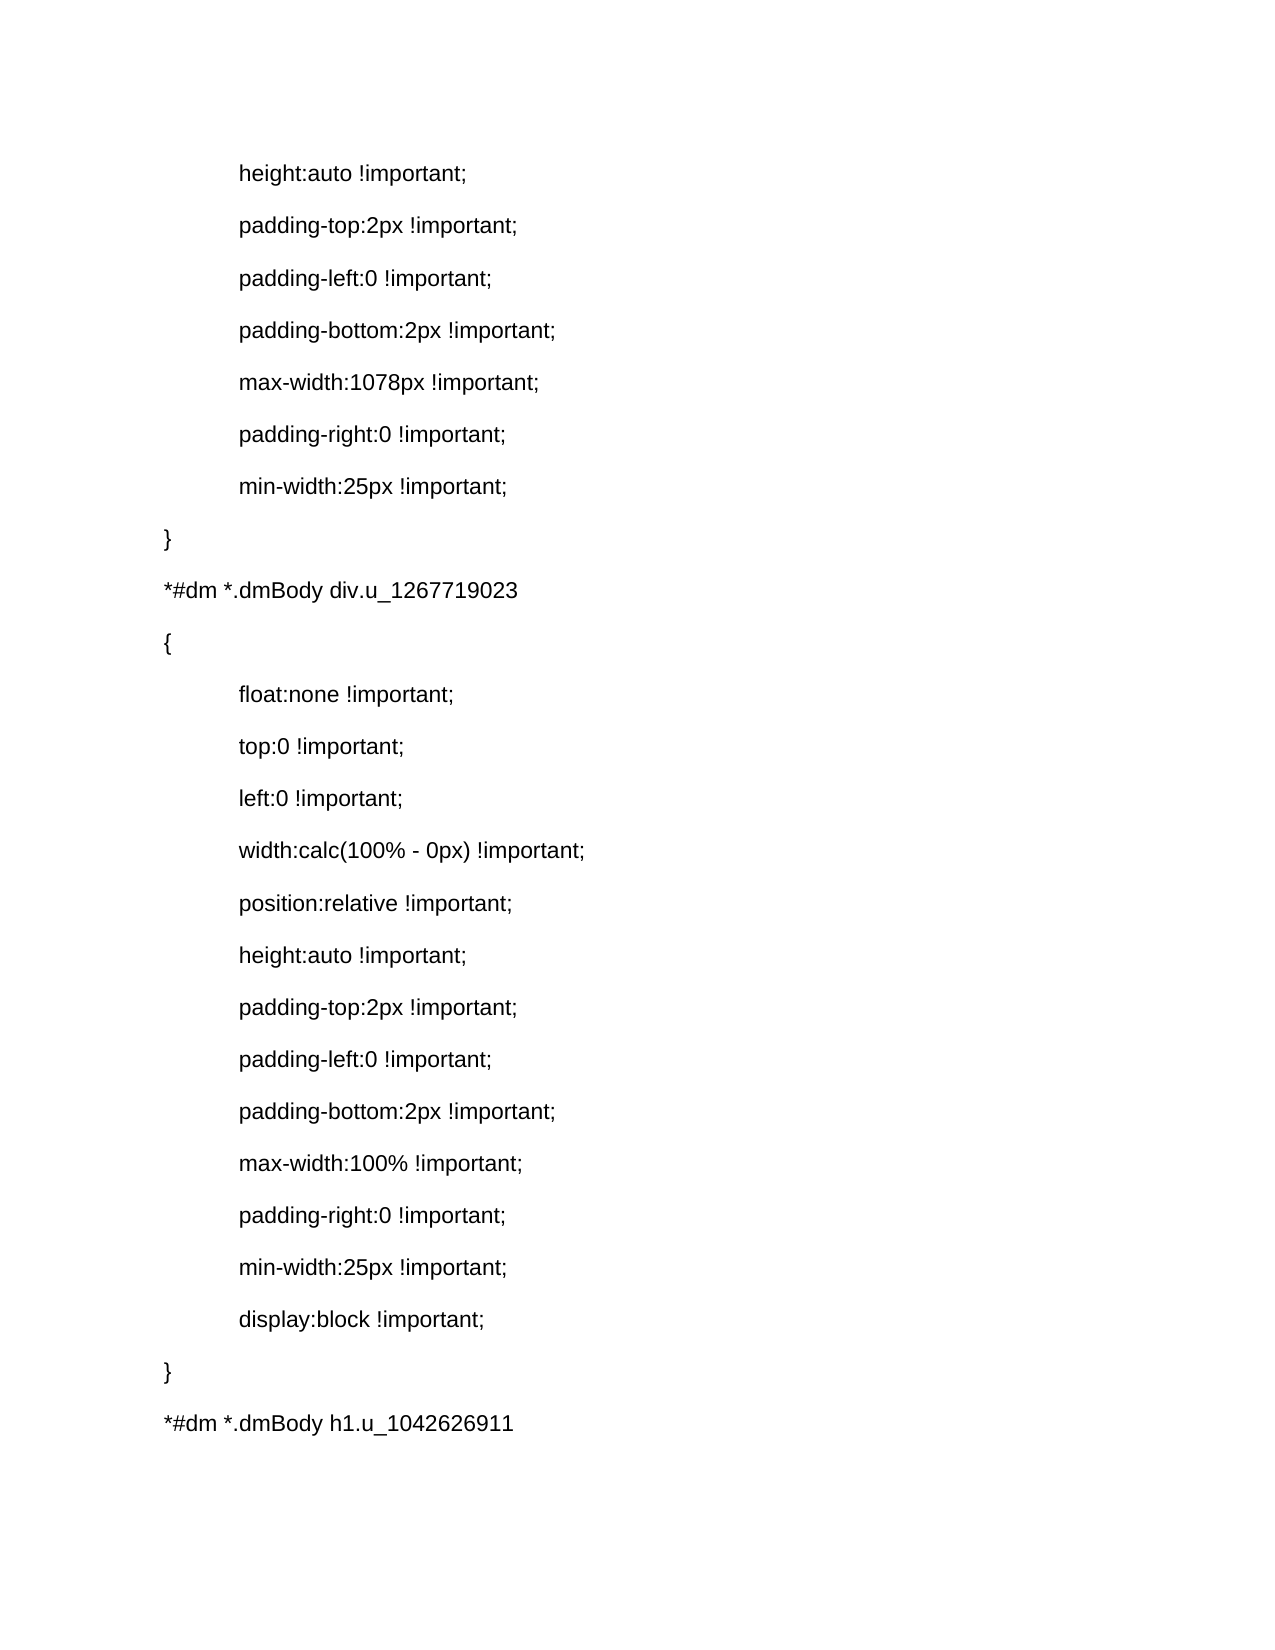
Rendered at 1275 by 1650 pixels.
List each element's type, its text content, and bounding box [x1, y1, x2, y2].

table_cell top:0 !important; [153, 723, 1125, 775]
table_cell *#dm *.dmBody div.u_1267719023 [153, 567, 1125, 619]
table_cell left:0 !important; [153, 775, 1125, 827]
table_cell } [153, 515, 1125, 567]
table_cell position:relative !important; [153, 879, 1125, 931]
table_cell padding-top:2px !important; [153, 202, 1125, 254]
table_cell width:calc(100% - 0px) !important; [153, 827, 1125, 879]
table_cell padding-right:0 !important; [153, 1192, 1125, 1244]
table_cell { [153, 619, 1125, 671]
table_cell *#dm *.dmBody h1.u_1042626911 [153, 1400, 1125, 1452]
table_cell padding-top:2px !important; [153, 983, 1125, 1035]
table_cell max-width:100% !important; [153, 1140, 1125, 1192]
table_cell padding-right:0 !important; [153, 410, 1125, 462]
table_cell padding-left:0 !important; [153, 254, 1125, 306]
table_cell padding-left:0 !important; [153, 1035, 1125, 1087]
table_cell float:none !important; [153, 671, 1125, 723]
table_cell min-width:25px !important; [153, 1244, 1125, 1296]
table_cell max-width:1078px !important; [153, 358, 1125, 410]
table_cell display:block !important; [153, 1296, 1125, 1348]
table_cell min-width:25px !important; [153, 463, 1125, 514]
table_cell padding-bottom:2px !important; [153, 306, 1125, 358]
table_cell padding-bottom:2px !important; [153, 1088, 1125, 1139]
table_cell } [153, 1348, 1125, 1400]
table_cell height:auto !important; [153, 150, 1125, 202]
table_cell height:auto !important; [153, 931, 1125, 983]
